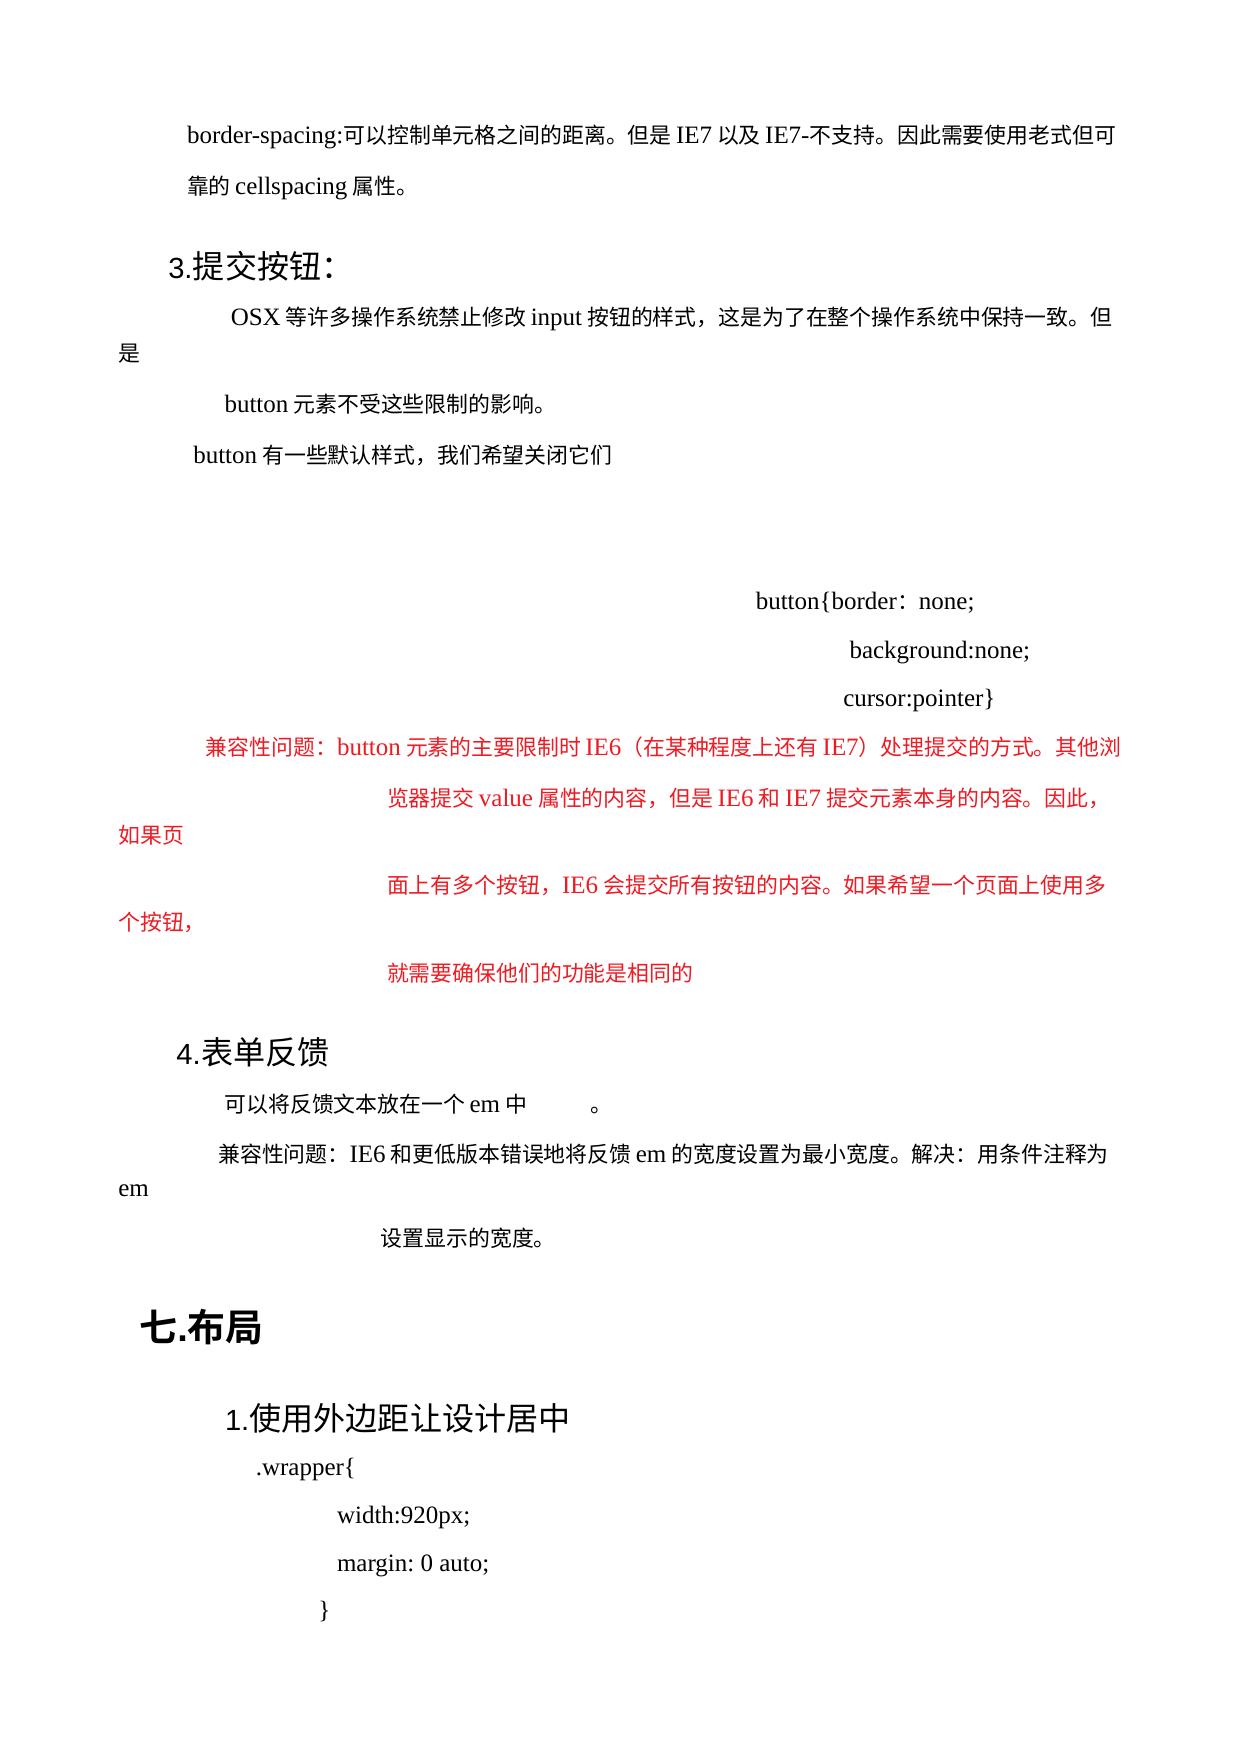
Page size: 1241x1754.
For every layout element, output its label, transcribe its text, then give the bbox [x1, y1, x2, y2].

text 就需要确保他们的功能是相同的 [118, 956, 1122, 987]
subtitle 1.使用外边距让设计居中 [136, 1393, 1122, 1440]
text 兼容性问题：IE6和更低版本错误地将反馈em的宽度设置为最小宽度。解决：用条件注释为em [118, 1137, 1122, 1202]
text } [118, 1595, 1122, 1624]
text 兼容性问题：button元素的主要限制时IE6（在某种程度上还有IE7）处理提交的方式。其他浏 [118, 730, 1122, 762]
text 靠的cellspacing属性。 [118, 169, 1122, 201]
text 览器提交value属性的内容，但是IE6和IE7提交元素本身的内容。因此，如果页 [118, 781, 1122, 849]
text width:920px; [118, 1500, 1122, 1529]
subtitle 3.提交按钮： [136, 241, 1122, 287]
text button元素不受这些限制的影响。 [118, 387, 1122, 419]
text cursor:pointer} [118, 683, 1122, 711]
text 可以将反馈文本放在一个em中 。 [118, 1087, 1122, 1118]
text border-spacing:可以控制单元格之间的距离。但是IE7以及IE7-不支持。因此需要使用老式但可 [118, 118, 1122, 150]
text OSX等许多操作系统禁止修改input按钮的样式，这是为了在整个操作系统中保持一致。但是 [118, 300, 1122, 368]
text 面上有多个按钮，IE6会提交所有按钮的内容。如果希望一个页面上使用多个按钮， [118, 868, 1122, 937]
subtitle 4.表单反馈 [136, 1028, 1122, 1074]
text button有一些默认样式，我们希望关闭它们 [118, 438, 1122, 470]
text button{border：none; [118, 584, 1122, 616]
text margin: 0 auto; [118, 1548, 1122, 1576]
text background:none; [118, 635, 1122, 664]
subtitle 七.布局 [118, 1297, 1122, 1352]
text .wrapper{ [118, 1452, 1122, 1481]
text 设置显示的宽度。 [118, 1221, 1122, 1253]
